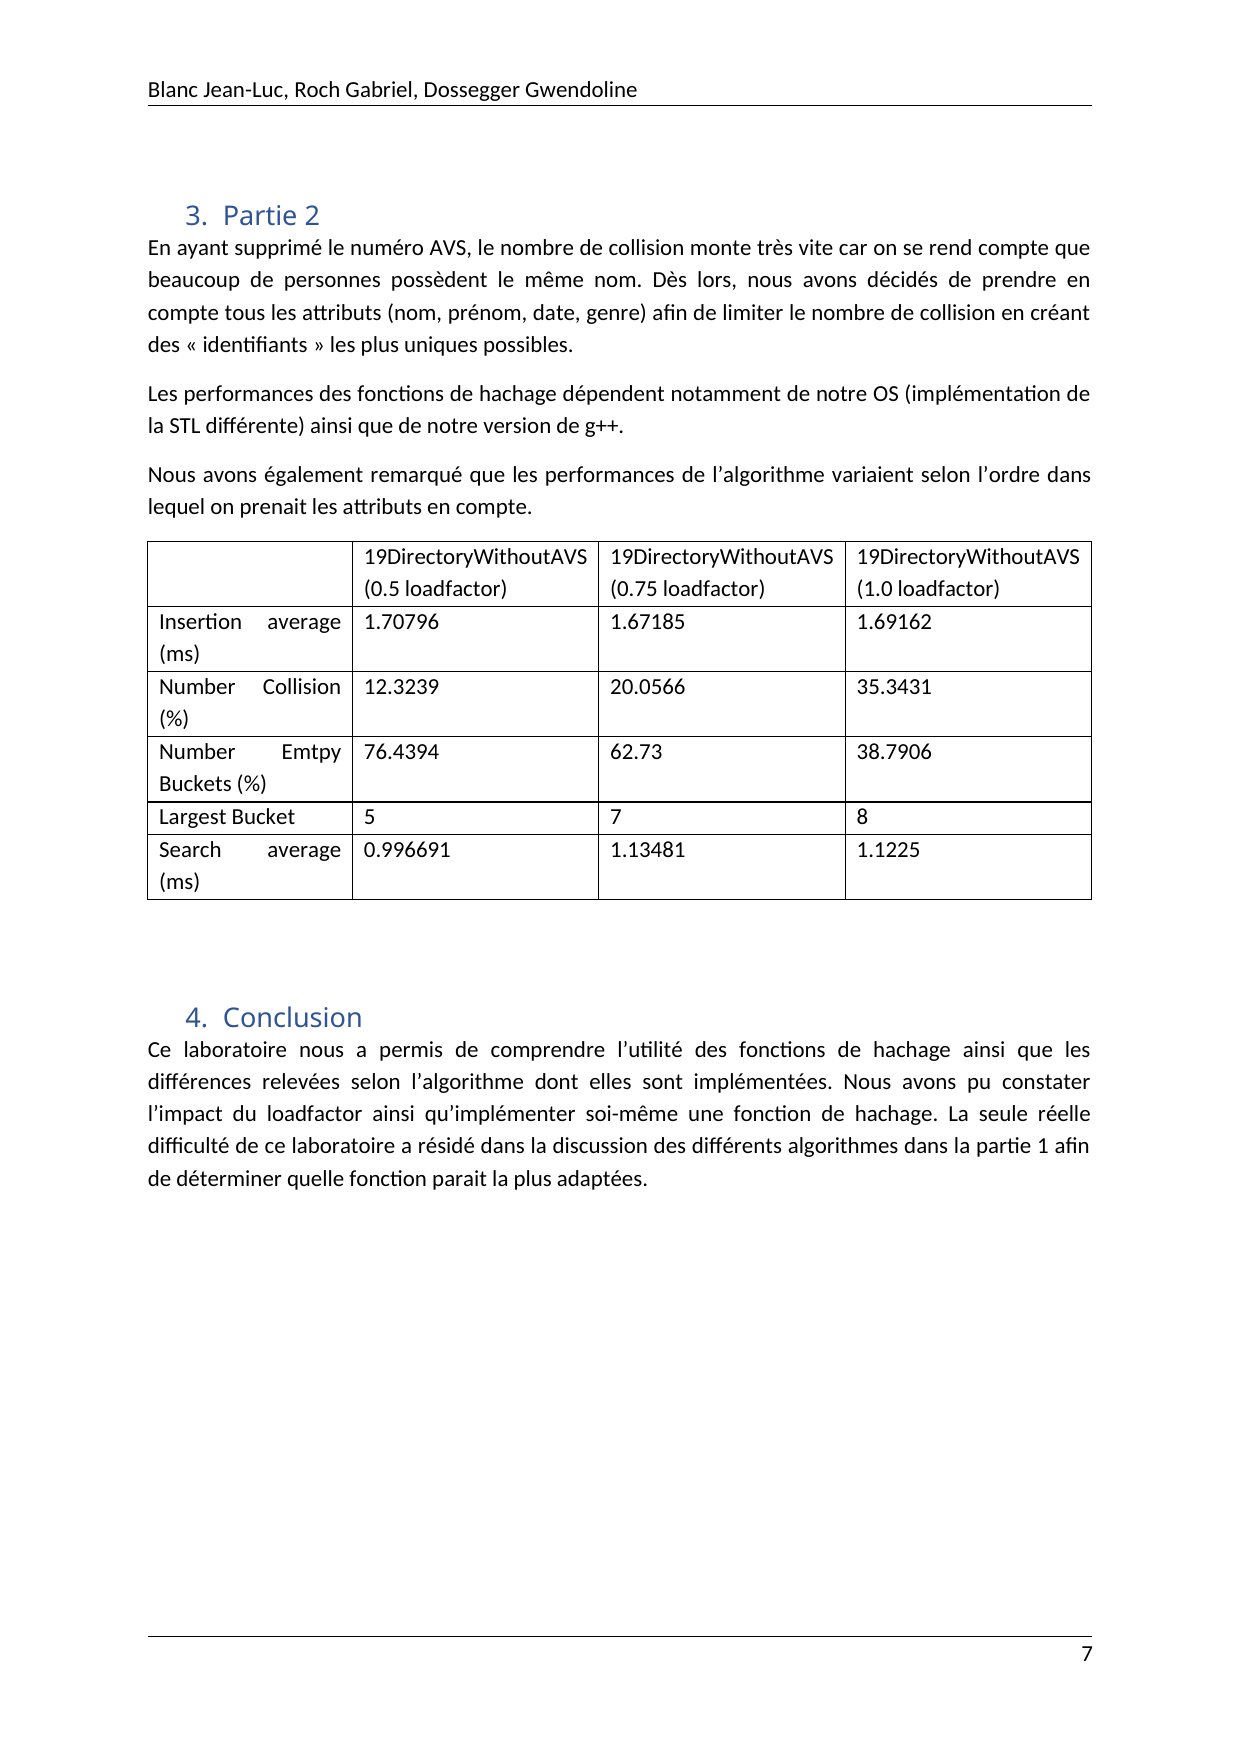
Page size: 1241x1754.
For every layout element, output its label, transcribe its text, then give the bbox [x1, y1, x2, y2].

table_cell Insertion average (ms) [148, 607, 352, 671]
subtitle Partie 2 [185, 197, 1092, 233]
table_header 19DirectoryWithoutAVS (1.0 loadfactor) [846, 542, 1091, 606]
subtitle Conclusion [185, 998, 1092, 1035]
table_cell 7 [599, 803, 845, 834]
table_cell 1.13481 [599, 835, 845, 899]
table_header [148, 542, 352, 606]
table_cell 1.69162 [846, 607, 1091, 671]
table_header 19DirectoryWithoutAVS (0.75 loadfactor) [599, 542, 845, 606]
text En ayant supprimé le numéro AVS, le nombre de collision monte très vite car on se rend compte que beaucoup de personnes possèdent le même nom. Dès lors, nous avons décidés de prendre en compte tous les attributs (nom, prénom, date, genre) afin de limiter le nombre de collision en créant des « identifiants » les plus uniques possibles. [148, 233, 1092, 358]
table_cell 20.0566 [599, 672, 845, 736]
text Nous avons également remarqué que les performances de l’algorithme variaient selon l’ordre dans lequel on prenait les attributs en compte. [148, 460, 1092, 520]
table_cell 76.4394 [353, 737, 598, 801]
text Les performances des fonctions de hachage dépendent notamment de notre OS (implémentation de la STL différente) ainsi que de notre version de g++. [148, 379, 1092, 439]
table_cell Number Emtpy Buckets (%) [148, 737, 352, 801]
table_cell 35.3431 [846, 672, 1091, 736]
table_cell Search average (ms) [148, 835, 352, 899]
table_cell 1.67185 [599, 607, 845, 671]
text Ce laboratoire nous a permis de comprendre l’utilité des fonctions de hachage ainsi que les différences relevées selon l’algorithme dont elles sont implémentées. Nous avons pu constater l’impact du loadfactor ainsi qu’implémenter soi-même une fonction de hachage. La seule réelle difficulté de ce laboratoire a résidé dans la discussion des différents algorithmes dans la partie 1 afin de déterminer quelle fonction parait la plus adaptées. [148, 1035, 1092, 1192]
table_cell 62.73 [599, 737, 845, 801]
table_cell 5 [353, 803, 598, 834]
table_cell Number Collision (%) [148, 672, 352, 736]
table_header 19DirectoryWithoutAVS (0.5 loadfactor) [353, 542, 598, 606]
table_cell 1.1225 [846, 835, 1091, 899]
table_cell 1.70796 [353, 607, 598, 671]
table_cell 8 [846, 803, 1091, 834]
table_cell 0.996691 [353, 835, 598, 899]
table_cell 12.3239 [353, 672, 598, 736]
table_cell Largest Bucket [148, 803, 352, 834]
table_cell 38.7906 [846, 737, 1091, 801]
